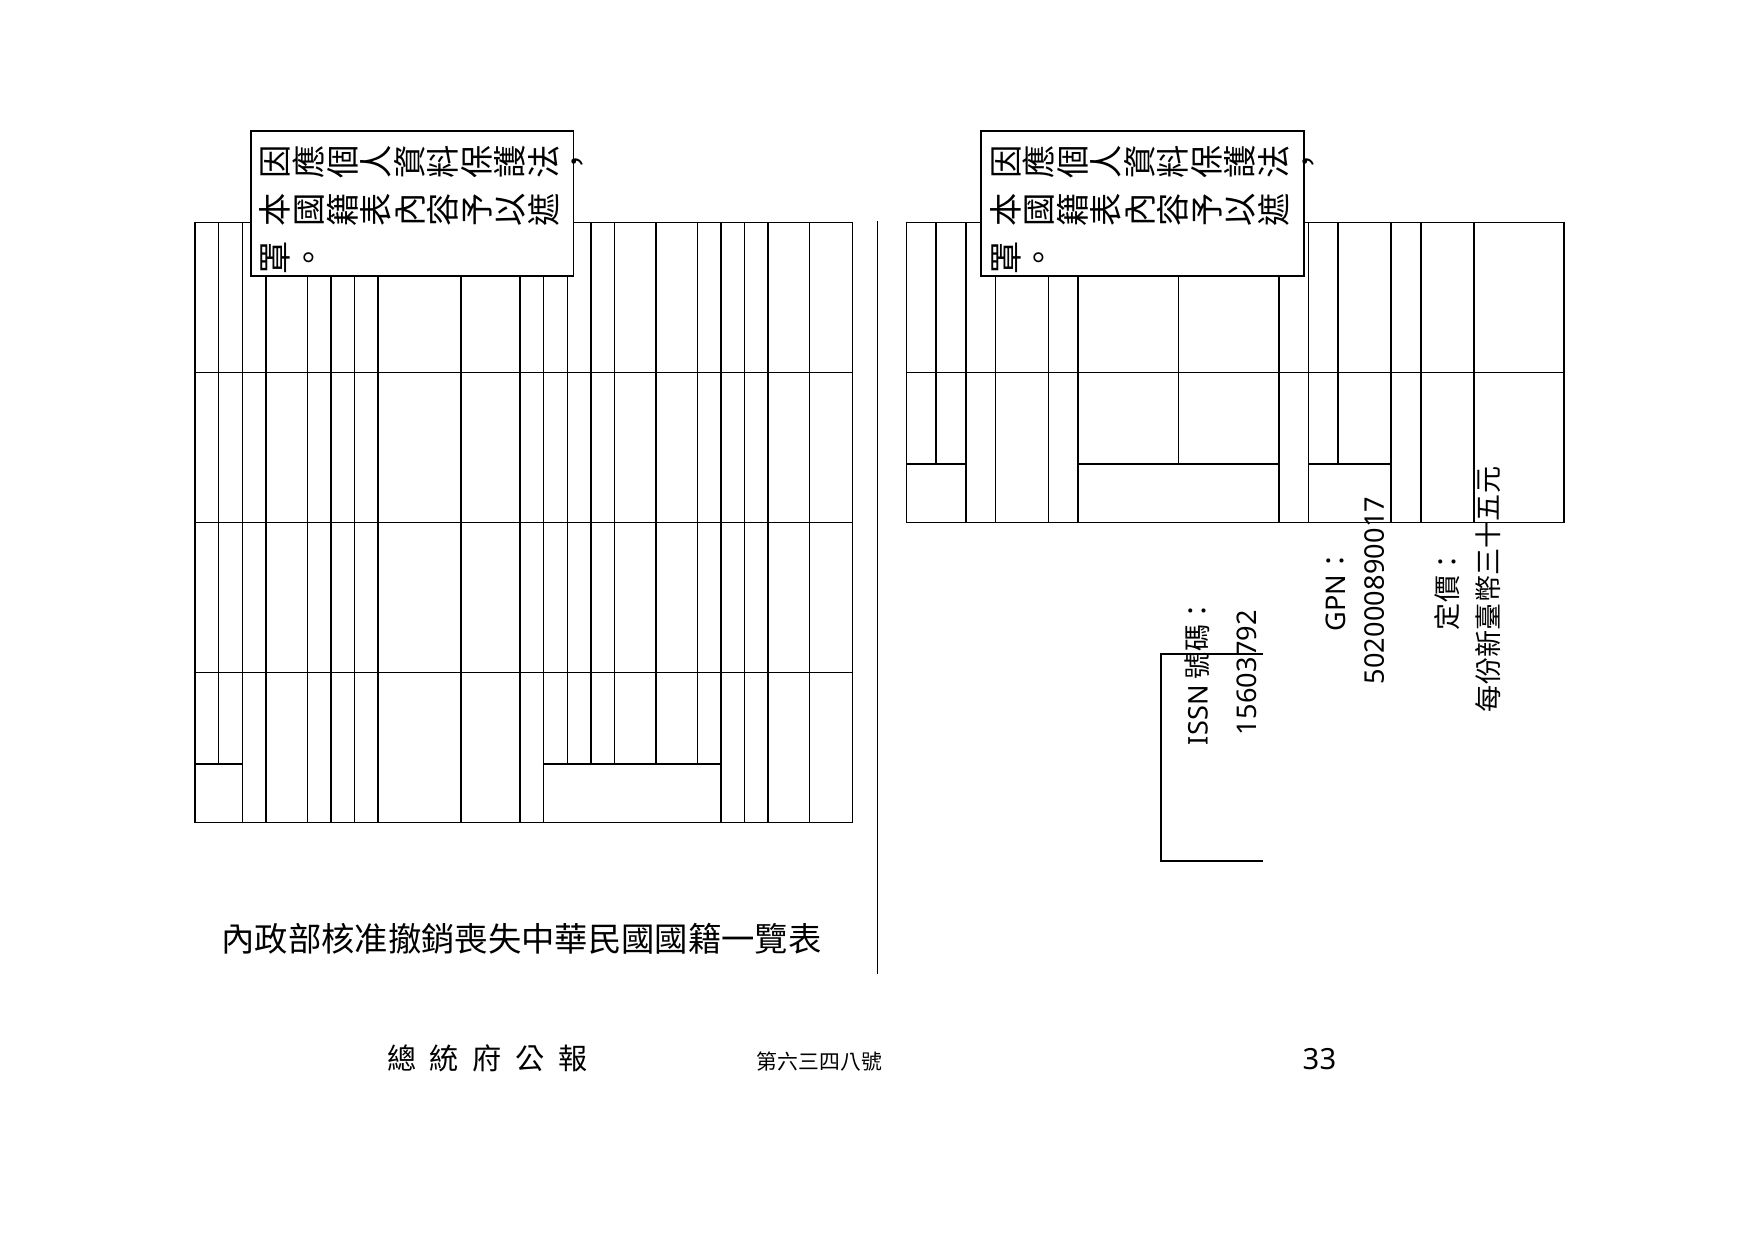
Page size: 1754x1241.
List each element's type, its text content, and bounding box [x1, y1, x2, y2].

table_cell [996, 373, 1048, 522]
table_header 502000890017 [1340, 571, 1381, 860]
table_header [355, 277, 377, 372]
table_header [1280, 223, 1308, 372]
table_header [1381, 571, 1411, 860]
table_header [745, 223, 767, 372]
table_header [967, 223, 995, 372]
table_header [769, 223, 809, 372]
table_cell [592, 373, 614, 522]
table_cell [1392, 373, 1420, 522]
text 內政部核准撤銷喪失中華民國國籍一覽表 [195, 867, 847, 973]
table_header [657, 223, 697, 372]
table_cell [544, 765, 720, 822]
table_cell [769, 523, 809, 672]
table_header [308, 277, 330, 372]
table_header [219, 223, 242, 372]
table_header GPN： [1299, 571, 1340, 860]
table_header 每份新臺幣三十五元 [1452, 571, 1493, 860]
table_cell [810, 373, 852, 522]
table_header 定價： [1411, 571, 1452, 860]
table_cell [544, 523, 567, 672]
table_header [544, 277, 567, 372]
table_cell [355, 373, 377, 522]
table_cell [657, 673, 697, 763]
table_cell [1179, 373, 1278, 463]
table_cell [462, 523, 519, 672]
table_header [810, 223, 852, 372]
table_cell [722, 523, 744, 672]
table_cell [462, 373, 519, 522]
table_cell [615, 373, 655, 522]
table_cell [355, 523, 377, 672]
table_cell [219, 373, 242, 522]
table_cell 15603792 [1212, 655, 1263, 860]
table_cell [1079, 465, 1278, 522]
table_cell [769, 673, 809, 822]
table_cell [967, 373, 995, 522]
table_cell [219, 673, 242, 763]
table_cell [544, 373, 567, 522]
table_header [1422, 223, 1473, 372]
table_header [1179, 277, 1278, 372]
table_cell [810, 673, 852, 822]
table_cell [592, 523, 614, 672]
table_cell [657, 373, 697, 522]
table_cell [219, 523, 242, 672]
table_cell [196, 373, 218, 522]
table_cell [698, 373, 720, 522]
table_cell [462, 673, 519, 822]
table_header [462, 277, 519, 372]
table_header [1309, 223, 1337, 372]
table_header [196, 223, 218, 372]
table_cell [568, 373, 590, 522]
table_cell [937, 373, 965, 463]
table_cell [1280, 373, 1308, 522]
table_cell [196, 673, 218, 763]
table_cell [722, 673, 744, 822]
table_cell [745, 673, 767, 822]
table_cell [308, 523, 330, 672]
table_header [568, 223, 590, 372]
table_cell [521, 373, 543, 522]
table_header [1049, 277, 1077, 372]
table_header [722, 223, 744, 372]
table_cell [657, 523, 697, 672]
table_cell [332, 523, 354, 672]
table_header [698, 223, 720, 372]
table_cell ISSN號碼： [1162, 655, 1212, 860]
table_cell [379, 373, 460, 522]
table_cell [1079, 373, 1178, 463]
table_cell [615, 523, 655, 672]
table_cell [267, 673, 307, 822]
table_header [243, 223, 265, 372]
table_cell [379, 673, 460, 822]
table_header [592, 223, 614, 372]
table_cell [907, 373, 935, 463]
table_header [996, 277, 1048, 372]
table_header [1161, 571, 1212, 653]
table_cell [308, 373, 330, 522]
table_cell [769, 373, 809, 522]
table_cell [355, 673, 377, 822]
table_header [1263, 571, 1298, 860]
table_header [937, 223, 965, 372]
table_cell [243, 523, 265, 672]
table_header [1212, 571, 1263, 653]
table_cell [308, 673, 330, 822]
table_cell [745, 373, 767, 522]
table_cell [568, 673, 590, 763]
table_header [521, 277, 543, 372]
table_cell [1309, 465, 1390, 522]
table_cell [243, 373, 265, 522]
table_header [379, 277, 460, 372]
table_cell [1422, 373, 1473, 522]
table_header [267, 277, 307, 372]
table_cell [1049, 373, 1077, 522]
table_cell [332, 373, 354, 522]
table_cell [267, 523, 307, 672]
table_cell [722, 373, 744, 522]
table_cell [592, 673, 614, 763]
table_cell [698, 523, 720, 672]
table_header [1392, 223, 1420, 372]
table_cell [379, 523, 460, 672]
table_header [332, 277, 354, 372]
table_cell [196, 523, 218, 672]
table_cell [1309, 373, 1337, 463]
table_header [1339, 223, 1390, 372]
table_cell [243, 673, 265, 822]
table_header [1079, 277, 1178, 372]
table_cell [267, 373, 307, 522]
table_header [1475, 223, 1563, 372]
table_cell [568, 523, 590, 672]
table_cell [544, 673, 567, 763]
table_header [907, 223, 935, 372]
table_cell [810, 523, 852, 672]
table_cell [521, 673, 543, 822]
table_cell [1339, 373, 1390, 463]
table_cell [521, 523, 543, 672]
table_cell [907, 465, 965, 522]
table_header [615, 223, 655, 372]
table_cell [196, 765, 242, 822]
table_cell [332, 673, 354, 822]
table_cell [745, 523, 767, 672]
table_cell [698, 673, 720, 763]
table_cell [1475, 373, 1563, 522]
table_cell [615, 673, 655, 763]
